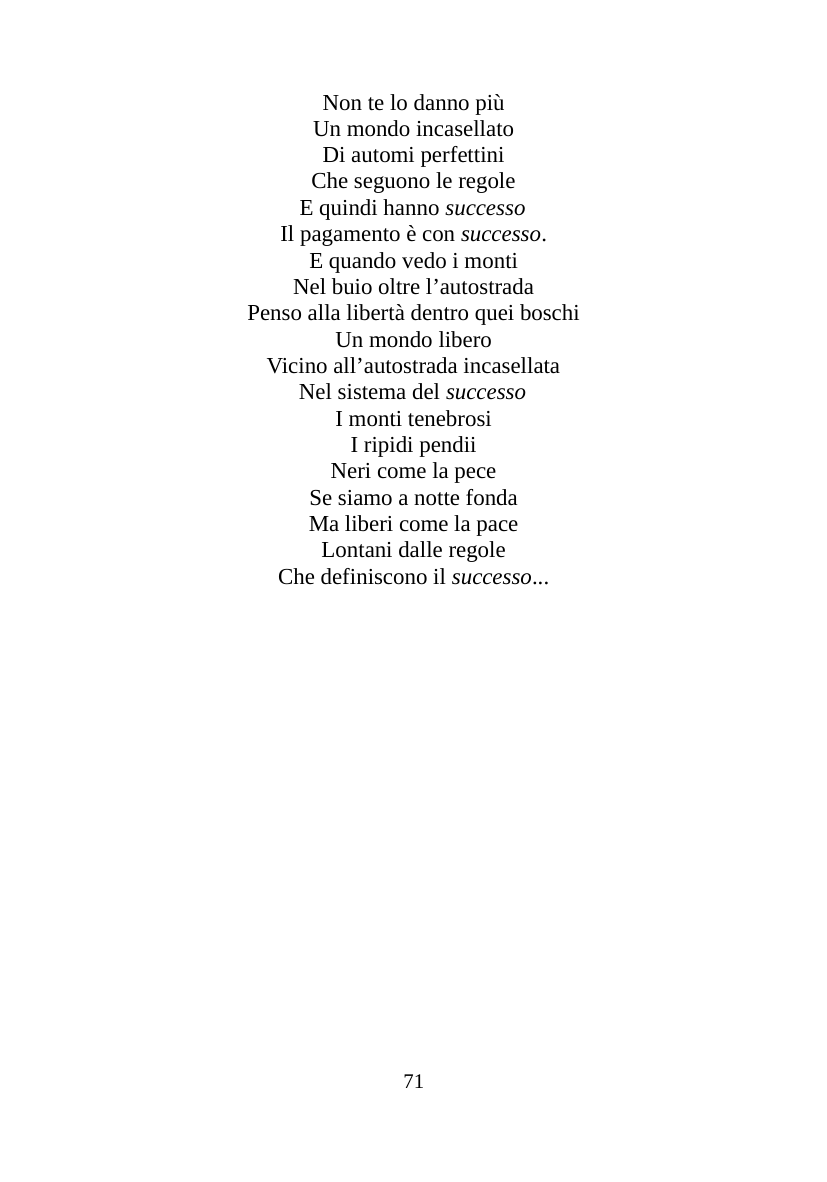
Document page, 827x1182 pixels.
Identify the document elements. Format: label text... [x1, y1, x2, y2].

text Un mondo libero [88, 326, 738, 352]
text E quando vedo i monti [88, 247, 738, 273]
text E quindi hanno successo [88, 194, 738, 220]
text Nel buio oltre l’autostrada [88, 273, 738, 299]
text Ma liberi come la pace [88, 510, 738, 537]
text Di automi perfettini [88, 141, 738, 168]
text Che seguono le regole [88, 168, 738, 194]
text Lontani dalle regole [88, 537, 738, 563]
text Un mondo incasellato [88, 115, 738, 141]
text Nel sistema del successo [88, 378, 738, 405]
text Non te lo danno più [88, 88, 738, 115]
text Se siamo a notte fonda [88, 484, 738, 510]
text I ripidi pendii [88, 431, 738, 457]
text Neri come la pece [88, 457, 738, 484]
text Penso alla libertà dentro quei boschi [88, 299, 738, 326]
text Il pagamento è con successo. [88, 220, 738, 247]
text I monti tenebrosi [88, 405, 738, 431]
text Vicino all’autostrada incasellata [88, 352, 738, 378]
text Che definiscono il successo... [88, 563, 738, 589]
